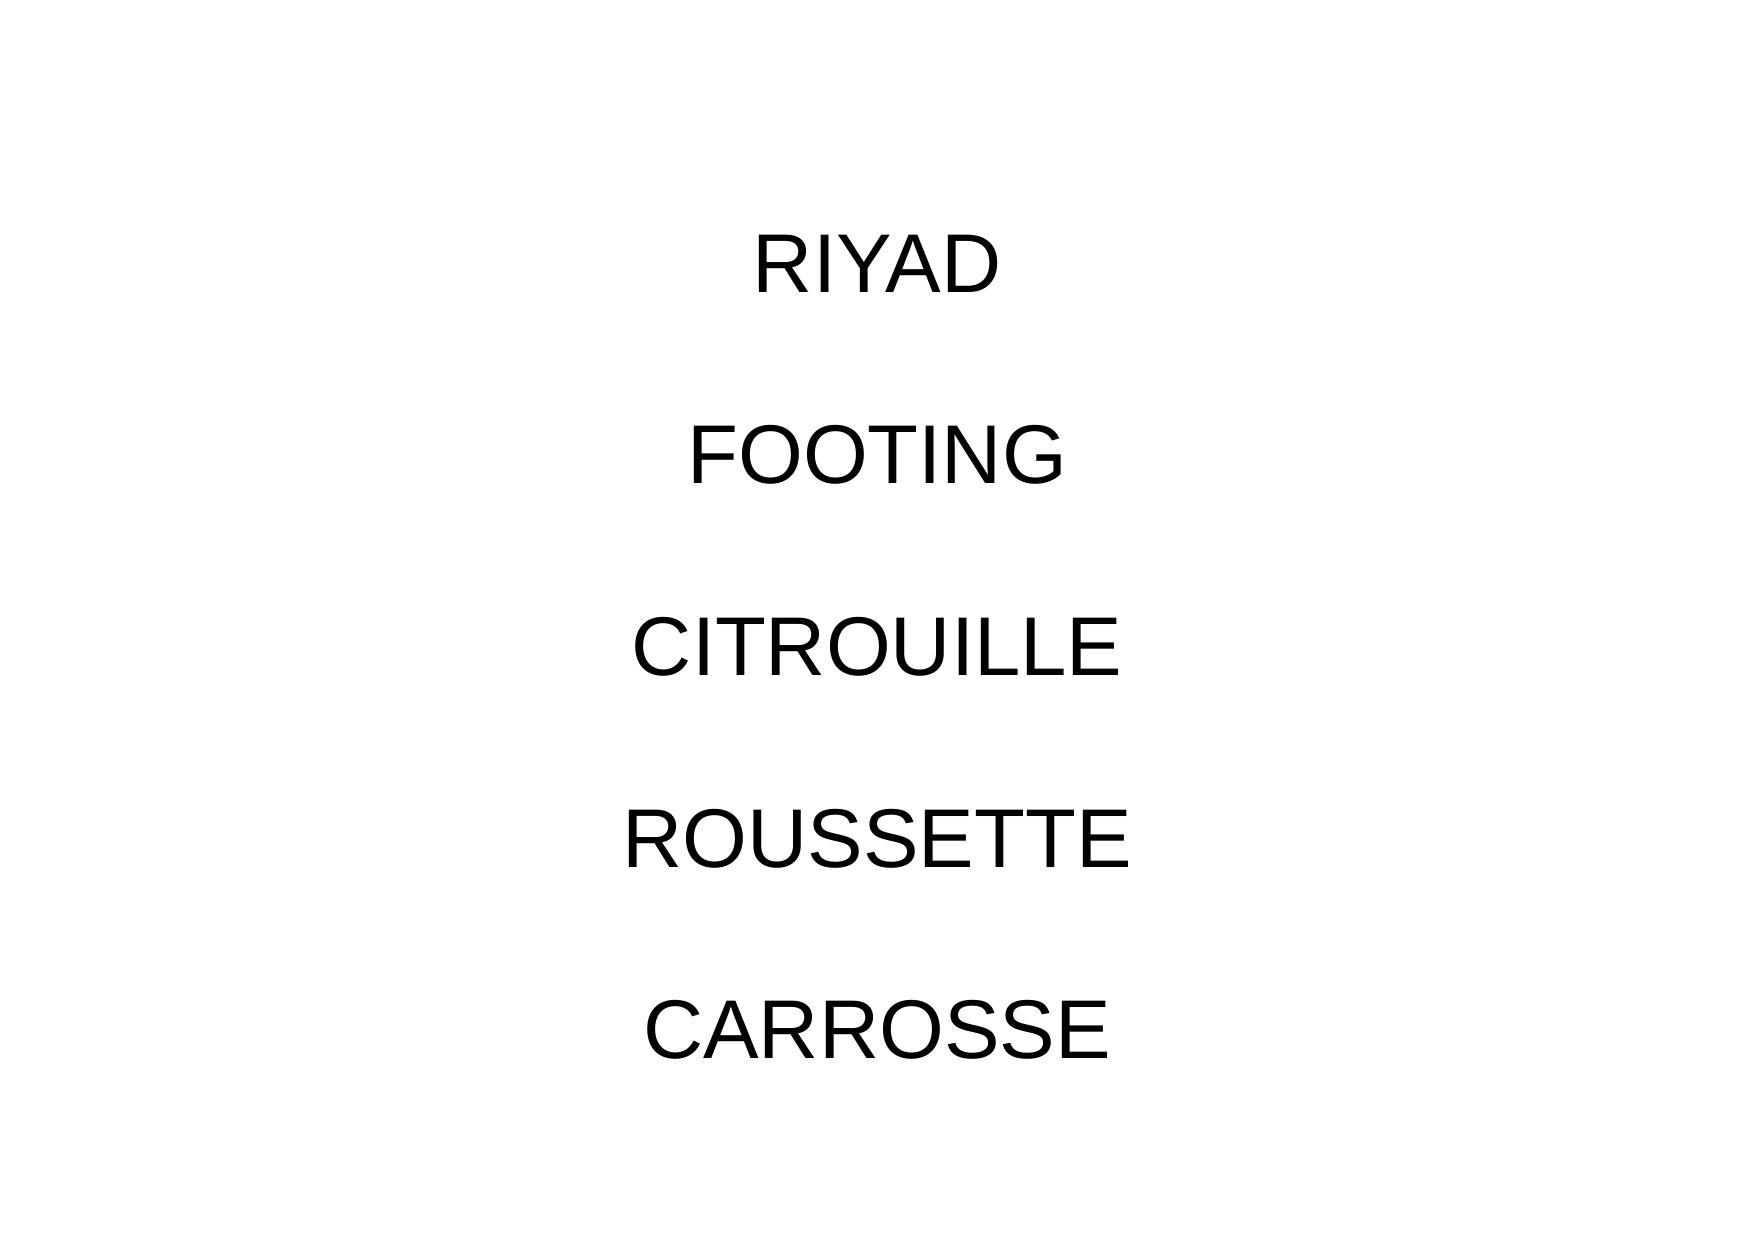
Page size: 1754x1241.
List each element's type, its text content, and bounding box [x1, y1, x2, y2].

text CITROUILLE [118, 597, 1636, 693]
text CARROSSE [118, 981, 1636, 1076]
text FOOTING [118, 406, 1636, 501]
text RIYAD [118, 214, 1636, 310]
text ROUSSETTE [118, 789, 1636, 885]
